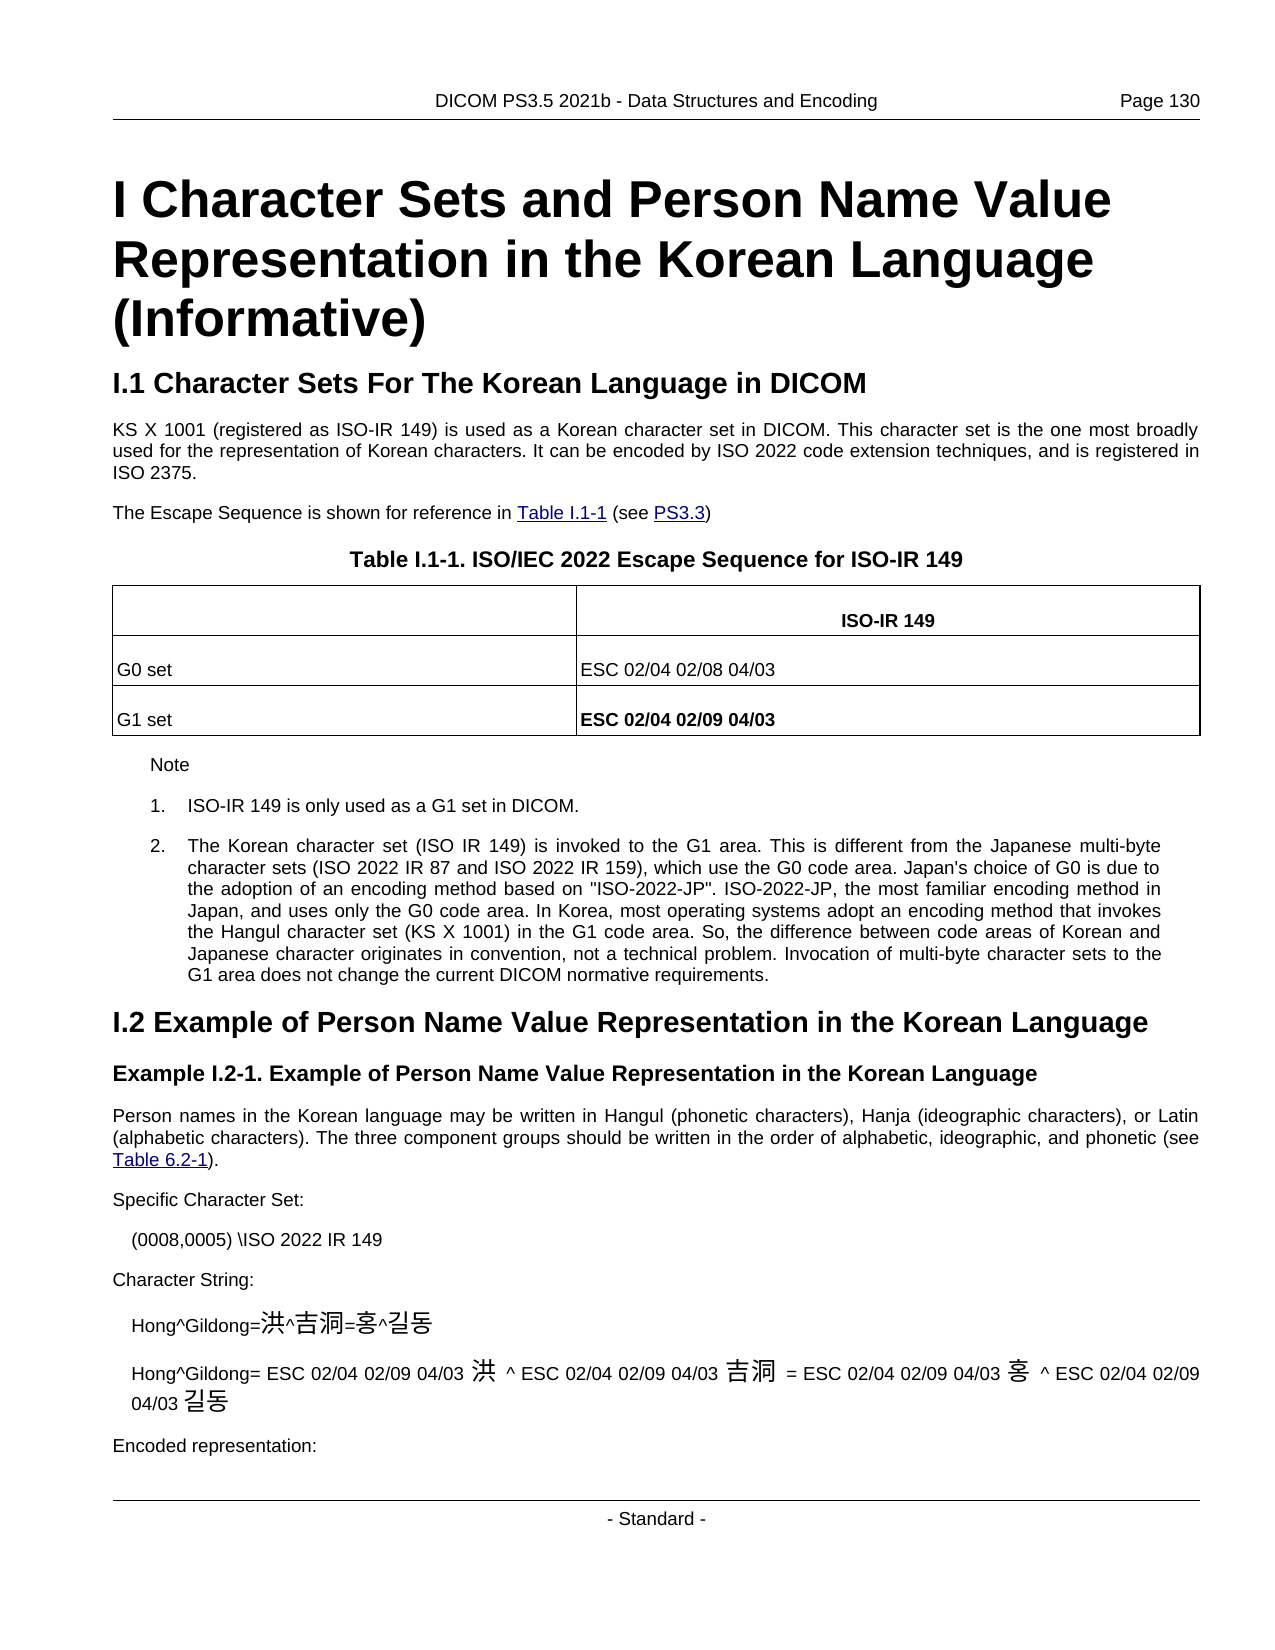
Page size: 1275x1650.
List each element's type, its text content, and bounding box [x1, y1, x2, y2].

table_header ISO-IR 149 [577, 586, 1199, 635]
table_cell ESC 02/04 02/09 04/03 [577, 686, 1199, 734]
text 2. The Korean character set (ISO IR 149) is invoked to the G1 area. This is different from the Japanese multi-byte character sets (ISO 2022 IR 87 and ISO 2022 IR 159), which use the G0 code area. Japan's choice of G0 is due to the adoption of an encoding method based on "ISO-2022-JP". ISO-2022-JP, the most familiar encoding method in Japan, and uses only the G0 code area. In Korea, most operating systems adopt an encoding method that invokes the Hangul character set (KS X 1001) in the G1 code area. So, the difference between code areas of Korean and Japanese character originates in convention, not a technical problem. Invocation of multi-byte character sets to the G1 area does not change the current DICOM normative requirements. [150, 835, 1162, 986]
text 1. ISO-IR 149 is only used as a G1 set in DICOM. [150, 794, 1162, 816]
text Hong^Gildong= ESC 02/04 02/09 04/03 洪 ^ ESC 02/04 02/09 04/03 吉洞 = ESC 02/04 02/09 04/03 홍 ^ ESC 02/04 02/09 04/03 길동 [131, 1357, 1200, 1416]
text The Escape Sequence is shown for reference in Table I.1-1 (see PS3.3) [112, 502, 1200, 523]
text (0008,0005) \ISO 2022 IR 149 [131, 1229, 1200, 1251]
text Specific Character Set: [112, 1189, 1200, 1210]
table_cell G1 set [113, 686, 576, 734]
text Note [150, 754, 1162, 776]
text I Character Sets and Person Name Value Representation in the Korean Language (Informative) [112, 169, 1200, 347]
text I.2 Example of Person Name Value Representation in the Korean Language [112, 1004, 1200, 1038]
table_header [113, 586, 576, 635]
text Character String: [112, 1269, 1200, 1291]
text KS X 1001 (registered as ISO-IR 149) is used as a Korean character set in DICOM. This character set is the one most broadly used for the representation of Korean characters. It can be encoded by ISO 2022 code extension techniques, and is registered in ISO 2375. [112, 418, 1200, 483]
table_cell ESC 02/04 02/08 04/03 [577, 636, 1199, 685]
text I.1 Character Sets For The Korean Language in DICOM [112, 366, 1200, 400]
text Table I.1-1. ISO/IEC 2022 Escape Sequence for ISO-IR 149 [112, 546, 1200, 572]
table_cell G0 set [113, 636, 576, 685]
text Hong^Gildong=洪^吉洞=홍^길동 [131, 1309, 1200, 1339]
text Example I.2-1. Example of Person Name Value Representation in the Korean Language [112, 1061, 1200, 1086]
text Person names in the Korean language may be written in Hangul (phonetic characters), Hanja (ideographic characters), or Latin (alphabetic characters). The three component groups should be written in the order of alphabetic, ideographic, and phonetic (see Table 6.2-1). [112, 1105, 1200, 1170]
text Encoded representation: [112, 1434, 1200, 1456]
